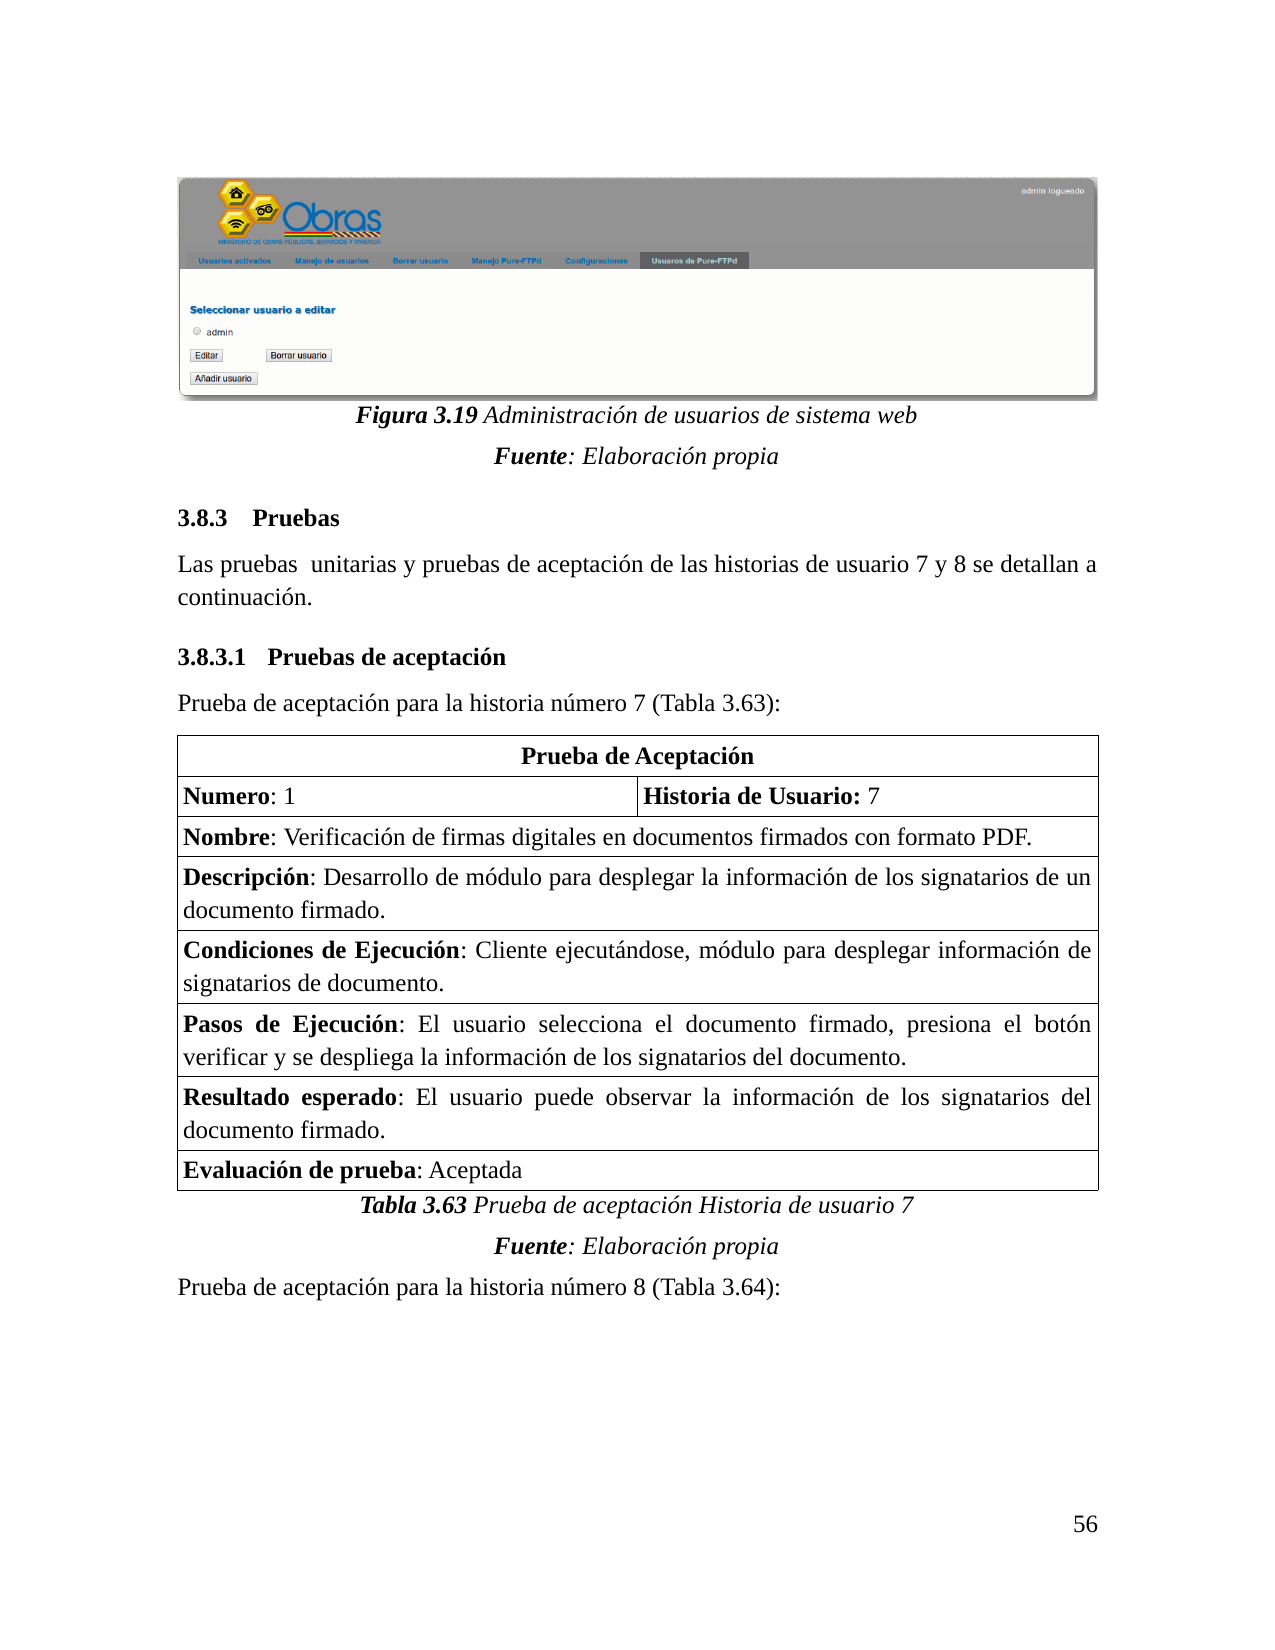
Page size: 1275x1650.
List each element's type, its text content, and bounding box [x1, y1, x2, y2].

subtitle Pruebas [177, 503, 1098, 532]
table_cell Pasos de Ejecución: El usuario selecciona el documento firmado, presiona el botón verificar y se despliega la información de los signatarios del documento. [178, 1004, 1098, 1076]
table_cell Condiciones de Ejecución: Cliente ejecutándose, módulo para desplegar información de signatarios de documento. [178, 931, 1098, 1003]
table_cell Numero: 1 [178, 777, 637, 816]
table_cell Nombre: Verificación de firmas digitales en documentos firmados con formato PDF. [178, 817, 1098, 856]
table_cell Historia de Usuario: 7 [638, 777, 1098, 816]
text Fuente: Elaboración propia [177, 441, 1098, 470]
text Tabla 3.63 Prueba de aceptación Historia de usuario 7 [177, 1191, 1098, 1219]
text Figura 3.19 Administración de usuarios de sistema web [177, 401, 1098, 429]
subtitle Pruebas de aceptación [177, 642, 1098, 671]
text Prueba de aceptación para la historia número 8 (Tabla 3.64): [177, 1272, 1098, 1301]
text Las pruebas unitarias y pruebas de aceptación de las historias de usuario 7 y 8 se detallan a continuación. [177, 549, 1098, 611]
table_header Prueba de Aceptación [178, 736, 1098, 776]
picture [177, 177, 1098, 401]
table_cell Resultado esperado: El usuario puede observar la información de los signatarios del documento firmado. [178, 1077, 1098, 1149]
text Fuente: Elaboración propia [177, 1231, 1098, 1260]
table_cell Descripción: Desarrollo de módulo para desplegar la información de los signatarios de un documento firmado. [178, 857, 1098, 929]
text Prueba de aceptación para la historia número 7 (Tabla 3.63): [177, 688, 1098, 716]
table_cell Evaluación de prueba: Aceptada [178, 1151, 1098, 1190]
